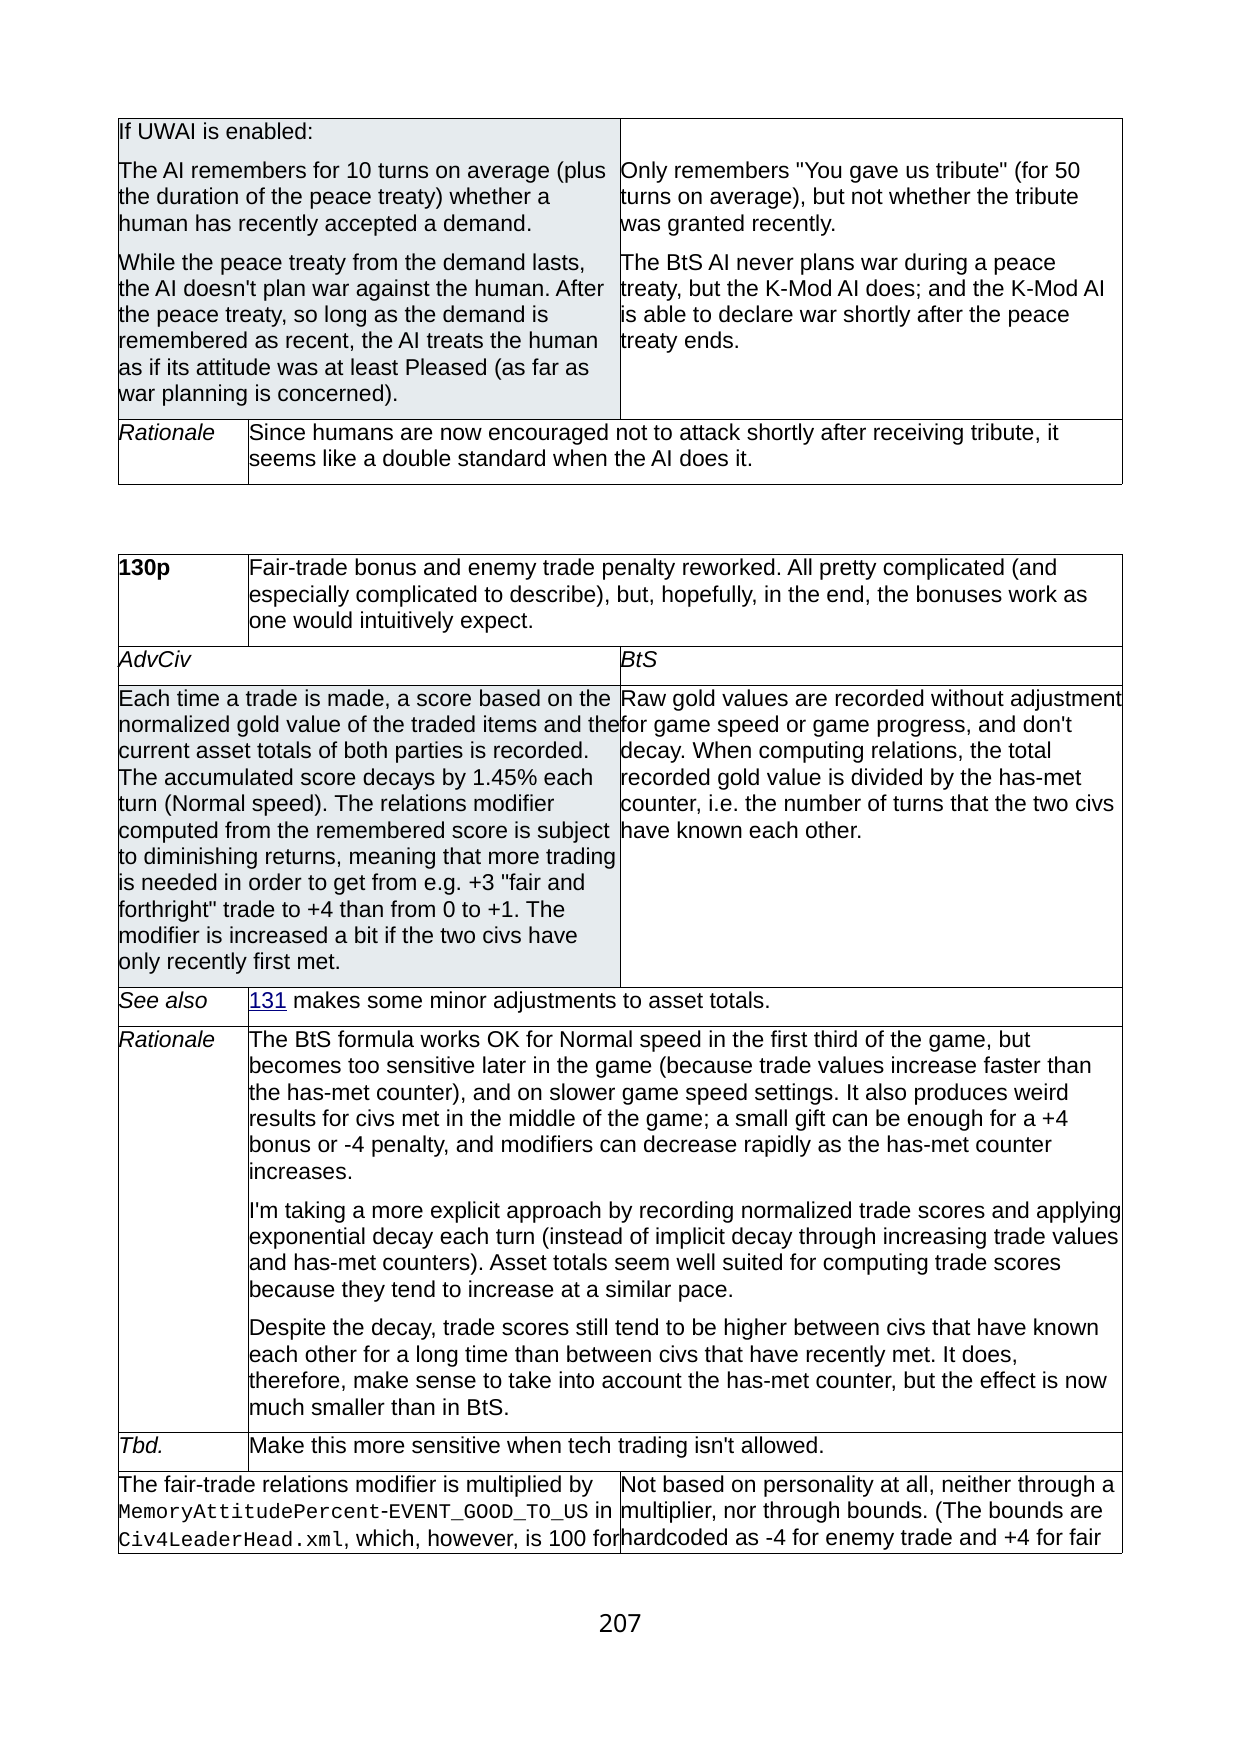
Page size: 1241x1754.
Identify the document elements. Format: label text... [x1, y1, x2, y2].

table_cell Rationale [119, 1027, 248, 1432]
table_header Fair-trade bonus and enemy trade penalty reworked. All pretty complicated (and especially complicated to describe), but, hopefully, in the end, the bonuses work as one would intuitively expect. [249, 555, 1122, 646]
table_cell Since humans are now encouraged not to attack shortly after receiving tribute, it seems like a double standard when the AI does it. [249, 420, 1122, 484]
table_header 130p [119, 555, 248, 646]
table_cell Each time a trade is made, a score based on the normalized gold value of the traded items and the current asset totals of both parties is recorded. The accumulated score decays by 1.45% each turn (Normal speed). The relations modifier computed from the remembered score is subject to diminishing returns, meaning that more trading is needed in order to get from e.g. +3 "fair and forthright" trade to +4 than from 0 to +1. The modifier is increased a bit if the two civs have only recently first met. [119, 686, 620, 987]
table_cell 131 makes some minor adjustments to asset totals. [249, 988, 1122, 1026]
table_cell If UWAI is enabled: The AI remembers for 10 turns on average (plus the duration of the peace treaty) whether a human has recently accepted a demand. While the peace treaty from the demand lasts, the AI doesn't plan war against the human. After the peace treaty, so long as the demand is remembered as recent, the AI treats the human as if its attitude was at least Pleased (as far as war planning is concerned). [119, 119, 620, 419]
table_cell The BtS formula works OK for Normal speed in the first third of the game, but becomes too sensitive later in the game (because trade values increase faster than the has-met counter), and on slower game speed settings. It also produces weird results for civs met in the middle of the game; a small gift can be enough for a +4 bonus or -4 penalty, and modifiers can decrease rapidly as the has-met counter increases. I'm taking a more explicit approach by recording normalized trade scores and applying exponential decay each turn (instead of implicit decay through increasing trade values and has-met counters). Asset totals seem well suited for computing trade scores because they tend to increase at a similar pace. Despite the decay, trade scores still tend to be higher between civs that have known each other for a long time than between civs that have recently met. It does, therefore, make sense to take into account the has-met counter, but the effect is now much smaller than in BtS. [249, 1027, 1122, 1432]
table_cell The fair-trade relations modifier is multiplied by MemoryAttitudePercent-EVENT_GOOD_TO_US in Civ4LeaderHead.xml, which, however, is 100 for [119, 1472, 620, 1553]
table_cell Not based on personality at all, neither through a multiplier, nor through bounds. (The bounds are hardcoded as -4 for enemy trade and +4 for fair [621, 1472, 1122, 1553]
table_cell BtS [621, 647, 1122, 685]
table_cell Only remembers "You gave us tribute" (for 50 turns on average), but not whether the tribute was granted recently. The BtS AI never plans war during a peace treaty, but the K-Mod AI does; and the K-Mod AI is able to declare war shortly after the peace treaty ends. [621, 119, 1122, 419]
table_cell AdvCiv [119, 647, 620, 685]
table_cell Make this more sensitive when tech trading isn't allowed. [249, 1433, 1122, 1471]
table_cell Rationale [119, 420, 248, 484]
table_cell See also [119, 988, 248, 1026]
table_cell Raw gold values are recorded without adjustment for game speed or game progress, and don't decay. When computing relations, the total recorded gold value is divided by the has-met counter, i.e. the number of turns that the two civs have known each other. [621, 686, 1122, 987]
table_cell Tbd. [119, 1433, 248, 1471]
